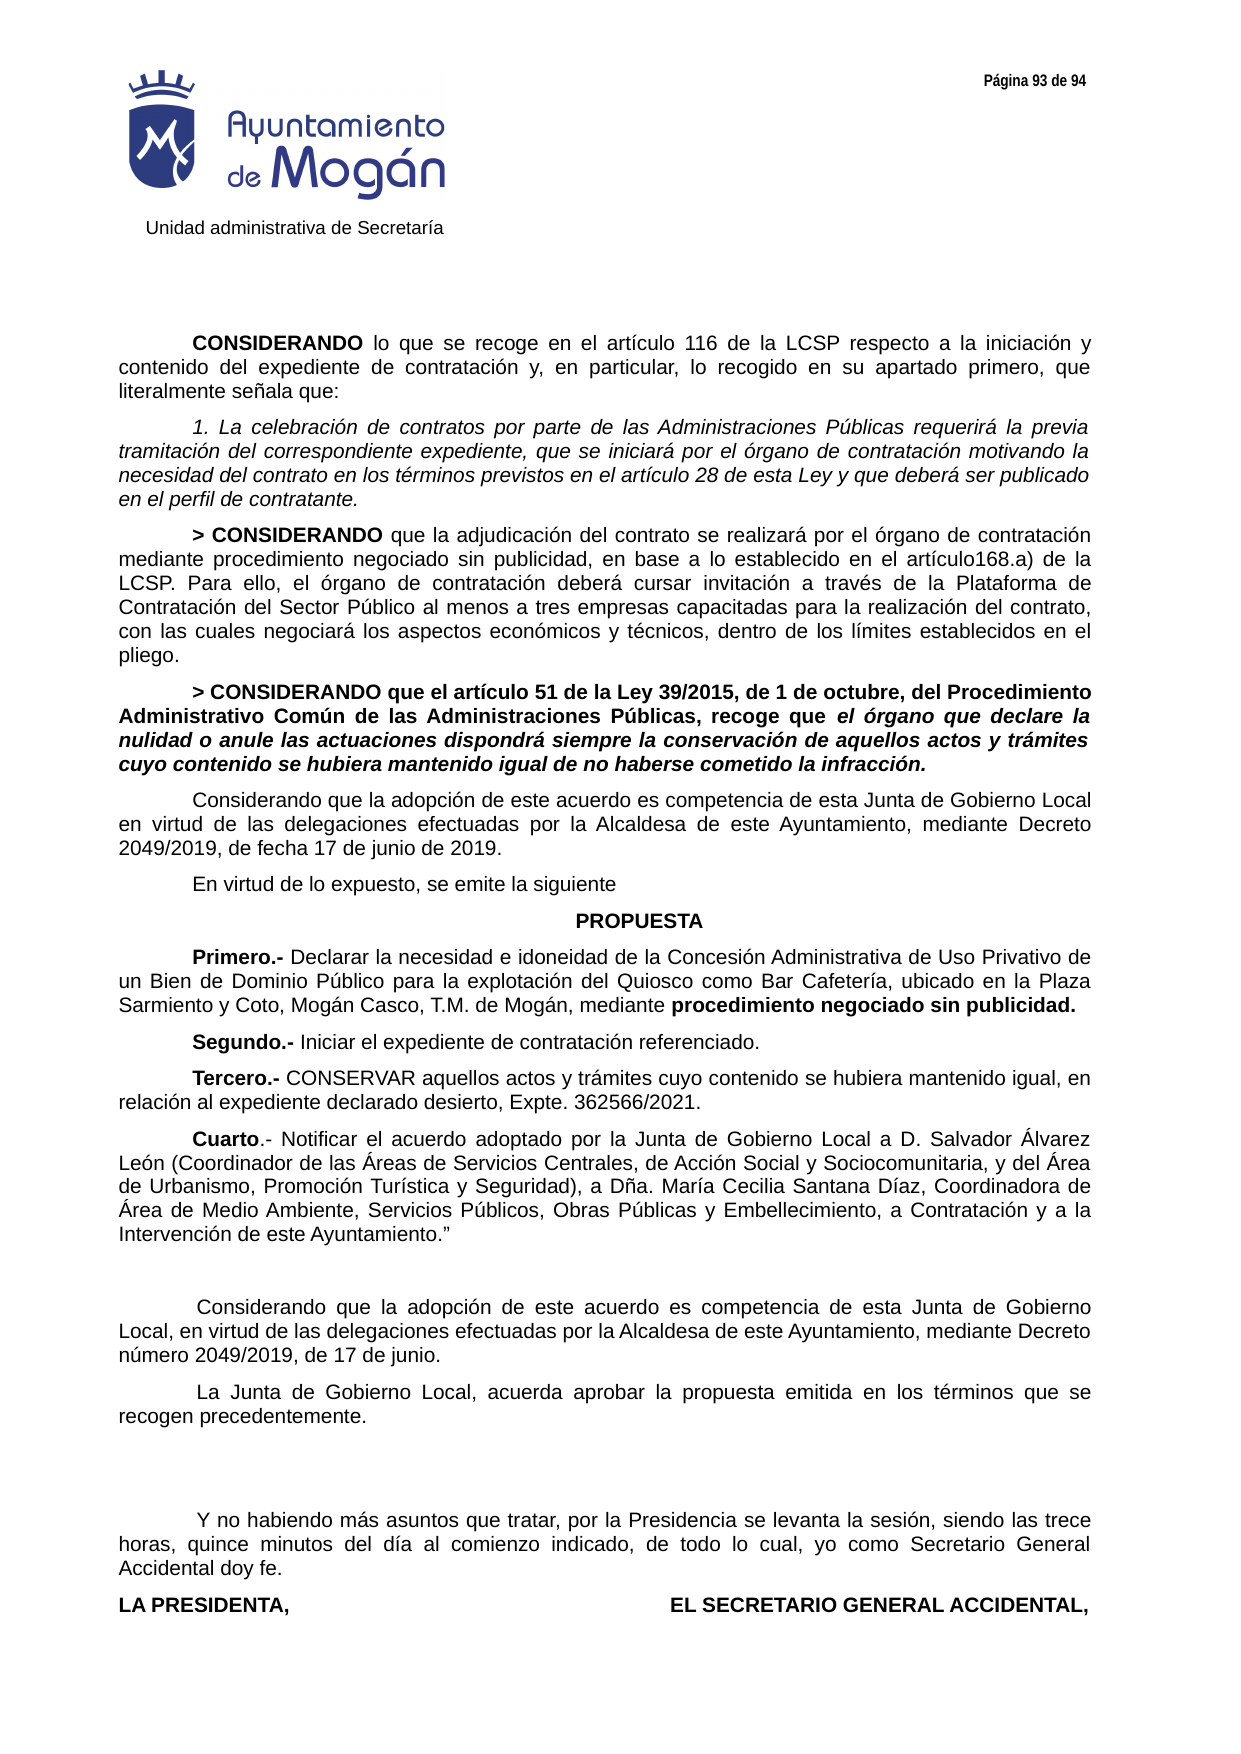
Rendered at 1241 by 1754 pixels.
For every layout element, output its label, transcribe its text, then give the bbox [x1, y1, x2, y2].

text PROPUESTA [118, 909, 1092, 933]
text Considerando que la adopción de este acuerdo es competencia de esta Junta de Gobierno Local, en virtud de las delegaciones efectuadas por la Alcaldesa de este Ayuntamiento, mediante Decreto número 2049/2019, de 17 de junio. [118, 1295, 1092, 1367]
text Primero.- Declarar la necesidad e idoneidad de la Concesión Administrativa de Uso Privativo de un Bien de Dominio Público para la explotación del Quiosco como Bar Cafetería, ubicado en la Plaza Sarmiento y Coto, Mogán Casco, T.M. de Mogán, mediante procedimiento negociado sin publicidad. [118, 945, 1092, 1017]
text Y no habiendo más asuntos que tratar, por la Presidencia se levanta la sesión, siendo las trece horas, quince minutos del día al comienzo indicado, de todo lo cual, yo como Secretario General Accidental doy fe. [118, 1508, 1092, 1580]
text > CONSIDERANDO que la adjudicación del contrato se realizará por el órgano de contratación mediante procedimiento negociado sin publicidad, en base a lo establecido en el artículo168.a) de la LCSP. Para ello, el órgano de contratación deberá cursar invitación a través de la Plataforma de Contratación del Sector Público al menos a tres empresas capacitadas para la realización del contrato, con las cuales negociará los aspectos económicos y técnicos, dentro de los límites establecidos en el pliego. [118, 523, 1092, 667]
text 1. La celebración de contratos por parte de las Administraciones Públicas requerirá la previa tramitación del correspondiente expediente, que se iniciará por el órgano de contratación motivando la necesidad del contrato en los términos previstos en el artículo 28 de esta Ley y que deberá ser publicado en el perfil de contratante. [118, 415, 1092, 511]
text La Junta de Gobierno Local, acuerda aprobar la propuesta emitida en los términos que se recogen precedentemente. [118, 1379, 1092, 1427]
text En virtud de lo expuesto, se emite la siguiente [118, 872, 1092, 896]
text LA PRESIDENTA, EL SECRETARIO GENERAL ACCIDENTAL, [118, 1592, 1092, 1616]
text > CONSIDERANDO que el artículo 51 de la Ley 39/2015, de 1 de octubre, del Procedimiento Administrativo Común de las Administraciones Públicas, recoge que el órgano que declare la nulidad o anule las actuaciones dispondrá siempre la conservación de aquellos actos y trámites cuyo contenido se hubiera mantenido igual de no haberse cometido la infracción. [118, 679, 1092, 775]
picture [128, 70, 445, 206]
text Cuarto.- Notificar el acuerdo adoptado por la Junta de Gobierno Local a D. Salvador Álvarez León (Coordinador de las Áreas de Servicios Centrales, de Acción Social y Sociocomunitaria, y del Área de Urbanismo, Promoción Turística y Seguridad), a Dña. María Cecilia Santana Díaz, Coordinadora de Área de Medio Ambiente, Servicios Públicos, Obras Públicas y Embellecimiento, a Contratación y a la Intervención de este Ayuntamiento.” [118, 1126, 1092, 1246]
text CONSIDERANDO lo que se recoge en el artículo 116 de la LCSP respecto a la iniciación y contenido del expediente de contratación y, en particular, lo recogido en su apartado primero, que literalmente señala que: [118, 331, 1092, 402]
text Tercero.- CONSERVAR aquellos actos y trámites cuyo contenido se hubiera mantenido igual, en relación al expediente declarado desierto, Expte. 362566/2021. [118, 1066, 1092, 1114]
text Considerando que la adopción de este acuerdo es competencia de esta Junta de Gobierno Local en virtud de las delegaciones efectuadas por la Alcaldesa de este Ayuntamiento, mediante Decreto 2049/2019, de fecha 17 de junio de 2019. [118, 788, 1092, 860]
text Segundo.- Iniciar el expediente de contratación referenciado. [118, 1029, 1092, 1053]
